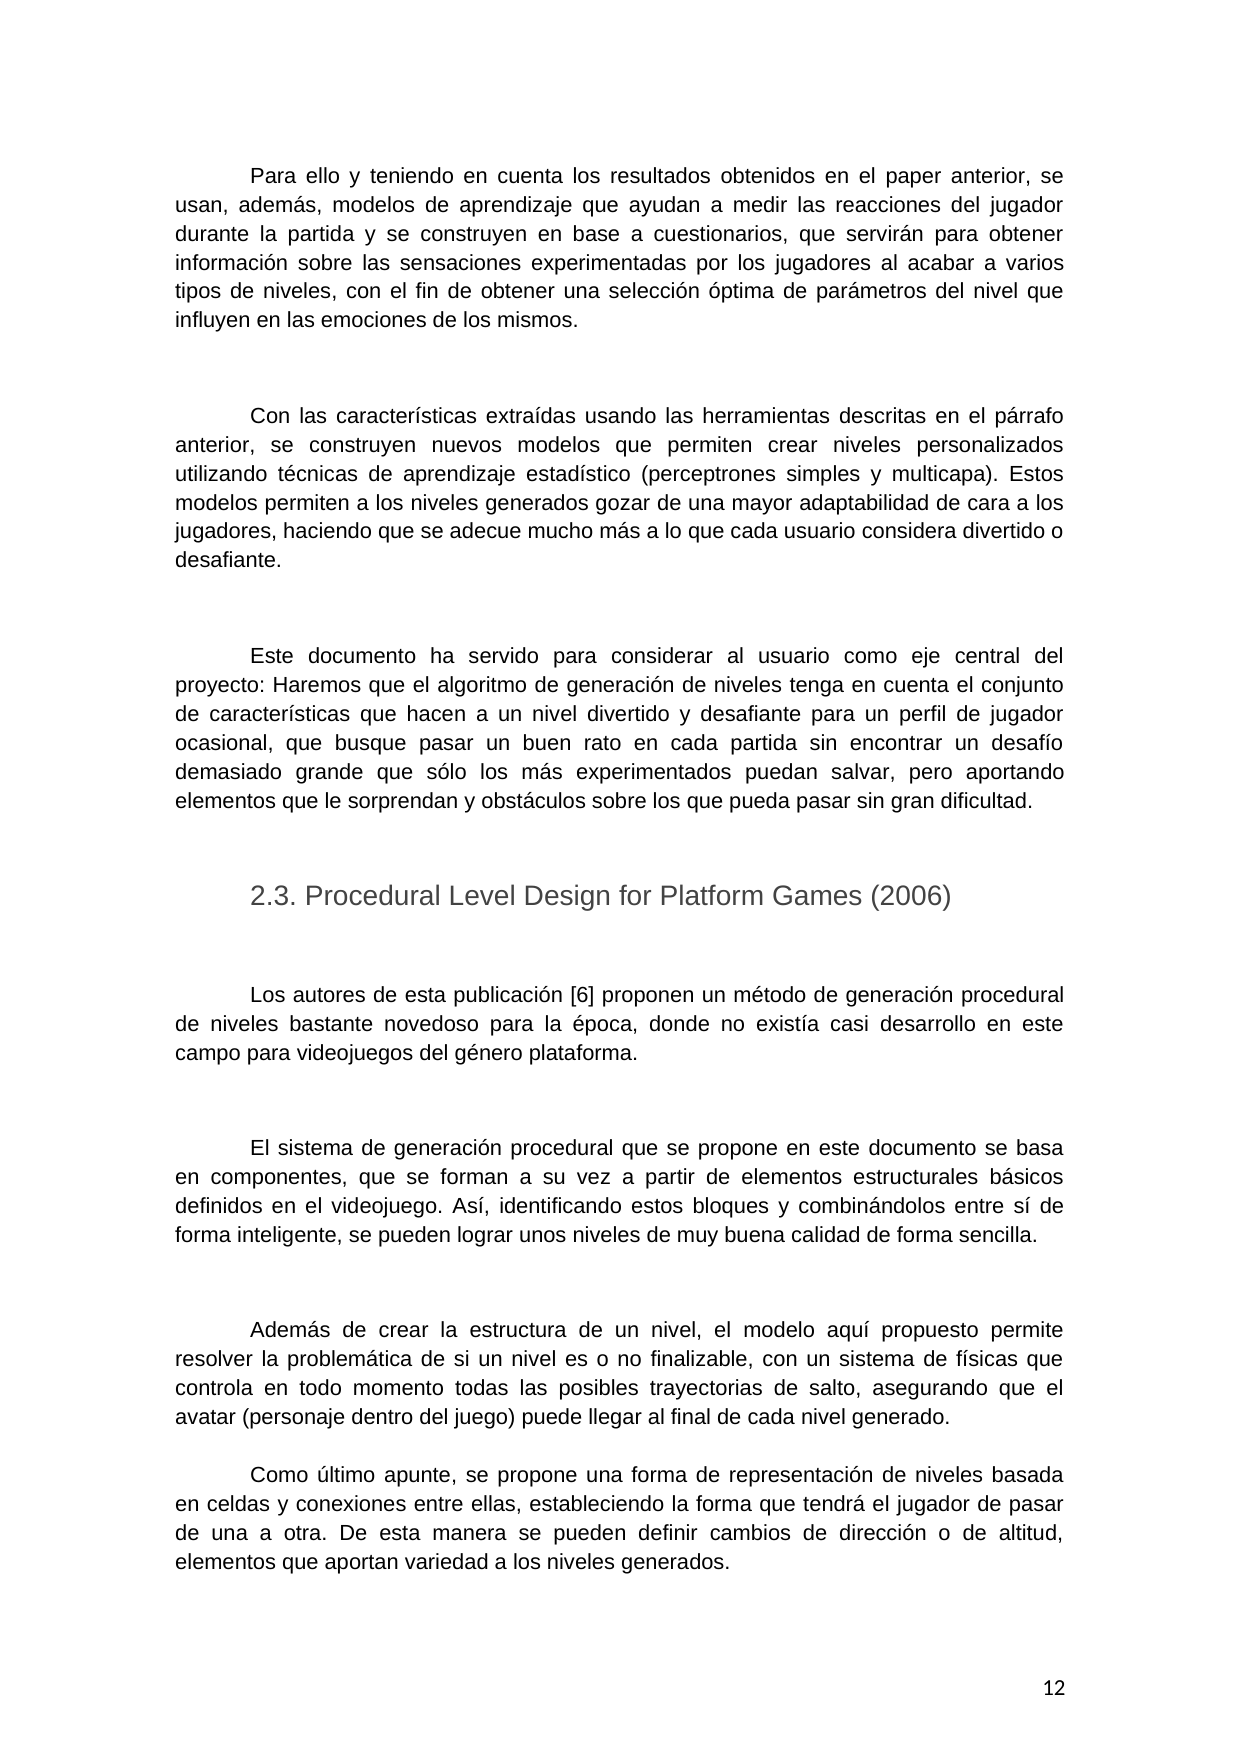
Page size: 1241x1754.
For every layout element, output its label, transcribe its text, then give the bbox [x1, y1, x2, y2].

text Con las características extraídas usando las herramientas descritas en el párrafo anterior, se construyen nuevos modelos que permiten crear niveles personalizados utilizando técnicas de aprendizaje estadístico (perceptrones simples y multicapa). Estos modelos permiten a los niveles generados gozar de una mayor adaptabilidad de cara a los jugadores, haciendo que se adecue mucho más a lo que cada usuario considera divertido o desafiante. [175, 403, 1065, 573]
text Como último apunte, se propone una forma de representación de niveles basada en celdas y conexiones entre ellas, estableciendo la forma que tendrá el jugador de pasar de una a otra. De esta manera se pueden definir cambios de dirección o de altitud, elementos que aportan variedad a los niveles generados. [175, 1462, 1065, 1574]
text Este documento ha servido para considerar al usuario como eje central del proyecto: Haremos que el algoritmo de generación de niveles tenga en cuenta el conjunto de características que hacen a un nivel divertido y desafiante para un perfil de jugador ocasional, que busque pasar un buen rato en cada partida sin encontrar un desafío demasiado grande que sólo los más experimentados puedan salvar, pero aportando elementos que le sorprendan y obstáculos sobre los que pueda pasar sin gran dificultad. [175, 643, 1065, 813]
text Además de crear la estructura de un nivel, el modelo aquí propuesto permite resolver la problemática de si un nivel es o no finalizable, con un sistema de físicas que controla en todo momento todas las posibles trayectorias de salto, asegurando que el avatar (personaje dentro del juego) puede llegar al final de cada nivel generado. [175, 1317, 1065, 1429]
text Para ello y teniendo en cuenta los resultados obtenidos en el paper anterior, se usan, además, modelos de aprendizaje que ayudan a medir las reacciones del jugador durante la partida y se construyen en base a cuestionarios, que servirán para obtener información sobre las sensaciones experimentadas por los jugadores al acabar a varios tipos de niveles, con el fin de obtener una selección óptima de parámetros del nivel que influyen en las emociones de los mismos. [175, 162, 1065, 332]
text El sistema de generación procedural que se propone en este documento se basa en componentes, que se forman a su vez a partir de elementos estructurales básicos definidos en el videojuego. Así, identificando estos bloques y combinándolos entre sí de forma inteligente, se pueden lograr unos niveles de muy buena calidad de forma sencilla. [175, 1135, 1065, 1247]
text Los autores de esta publicación [6] proponen un método de generación procedural de niveles bastante novedoso para la época, donde no existía casi desarrollo en este campo para videojuegos del género plataforma. [175, 982, 1065, 1065]
text 2.3. Procedural Level Design for Platform Games (2006) [175, 878, 1065, 911]
